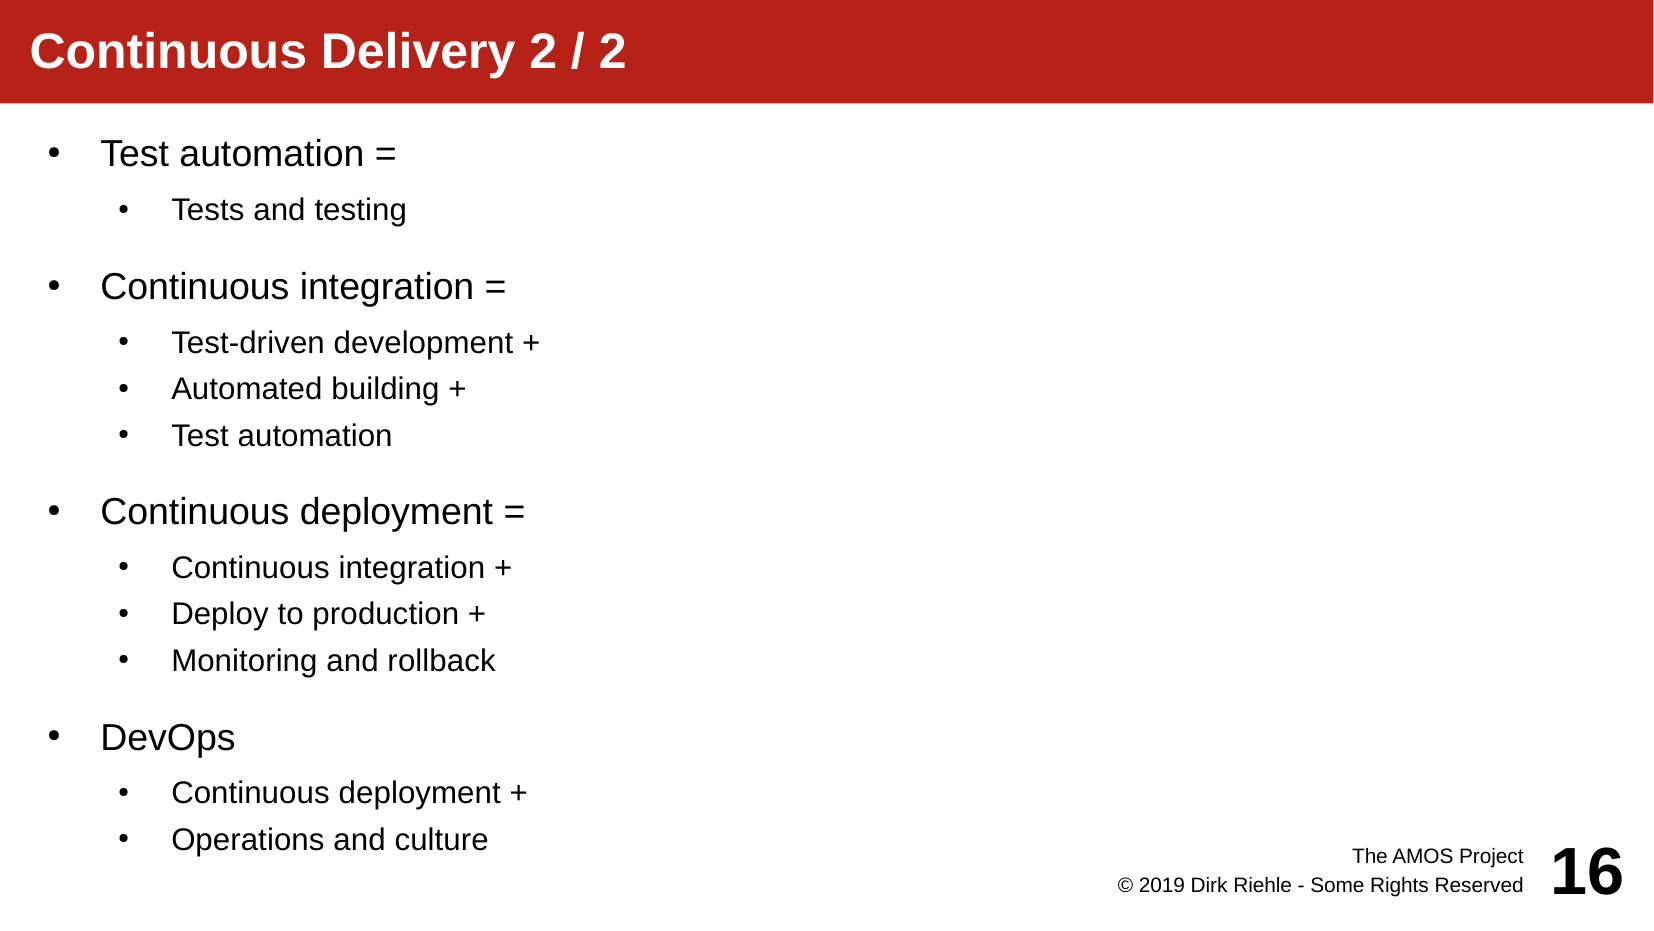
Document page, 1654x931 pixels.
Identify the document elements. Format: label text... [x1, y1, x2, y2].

list Test automation = Tests and testing Continuous integration = Test-driven development + Automated building + Test automation Continuous deployment = Continuous integration + Deploy to production + Monitoring and rollback DevOps Continuous deployment + Operations and culture [29, 132, 1625, 798]
title Continuous Delivery 2 / 2 [0, 0, 1654, 104]
